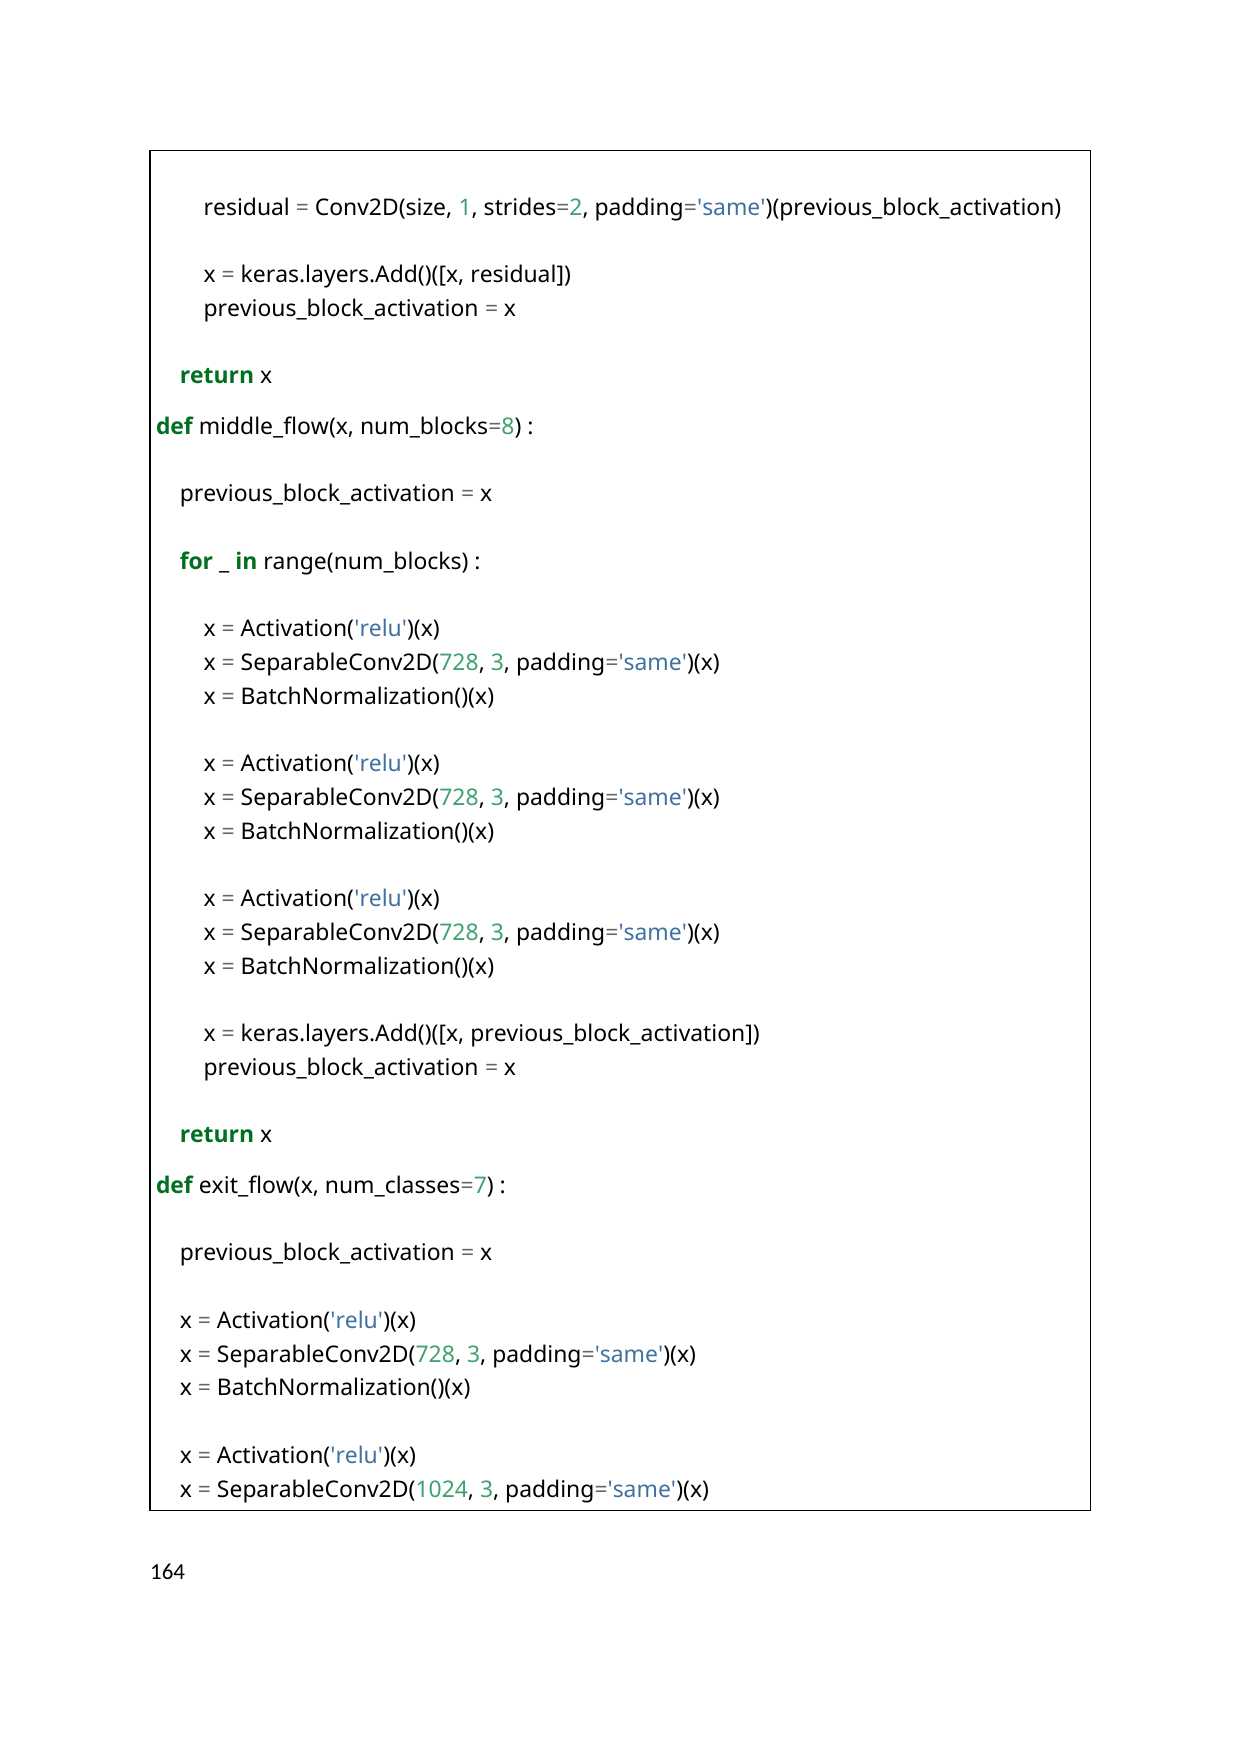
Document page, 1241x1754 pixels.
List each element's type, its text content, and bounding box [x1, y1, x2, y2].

table_header residual = Conv2D(size, 1, strides=2, padding='same')(previous_block_activation) x = keras.layers.Add()([x, residual]) previous_block_activation = x return x def middle_flow(x, num_blocks=8) : previous_block_activation = x for _ in range(num_blocks) : x = Activation('relu')(x) x = SeparableConv2D(728, 3, padding='same')(x) x = BatchNormalization()(x) x = Activation('relu')(x) x = SeparableConv2D(728, 3, padding='same')(x) x = BatchNormalization()(x) x = Activation('relu')(x) x = SeparableConv2D(728, 3, padding='same')(x) x = BatchNormalization()(x) x = keras.layers.Add()([x, previous_block_activation]) previous_block_activation = x return x def exit_flow(x, num_classes=7) : previous_block_activation = x x = Activation('relu')(x) x = SeparableConv2D(728, 3, padding='same')(x) x = BatchNormalization()(x) x = Activation('relu')(x) x = SeparableConv2D(1024, 3, padding='same')(x) [151, 151, 1090, 1509]
